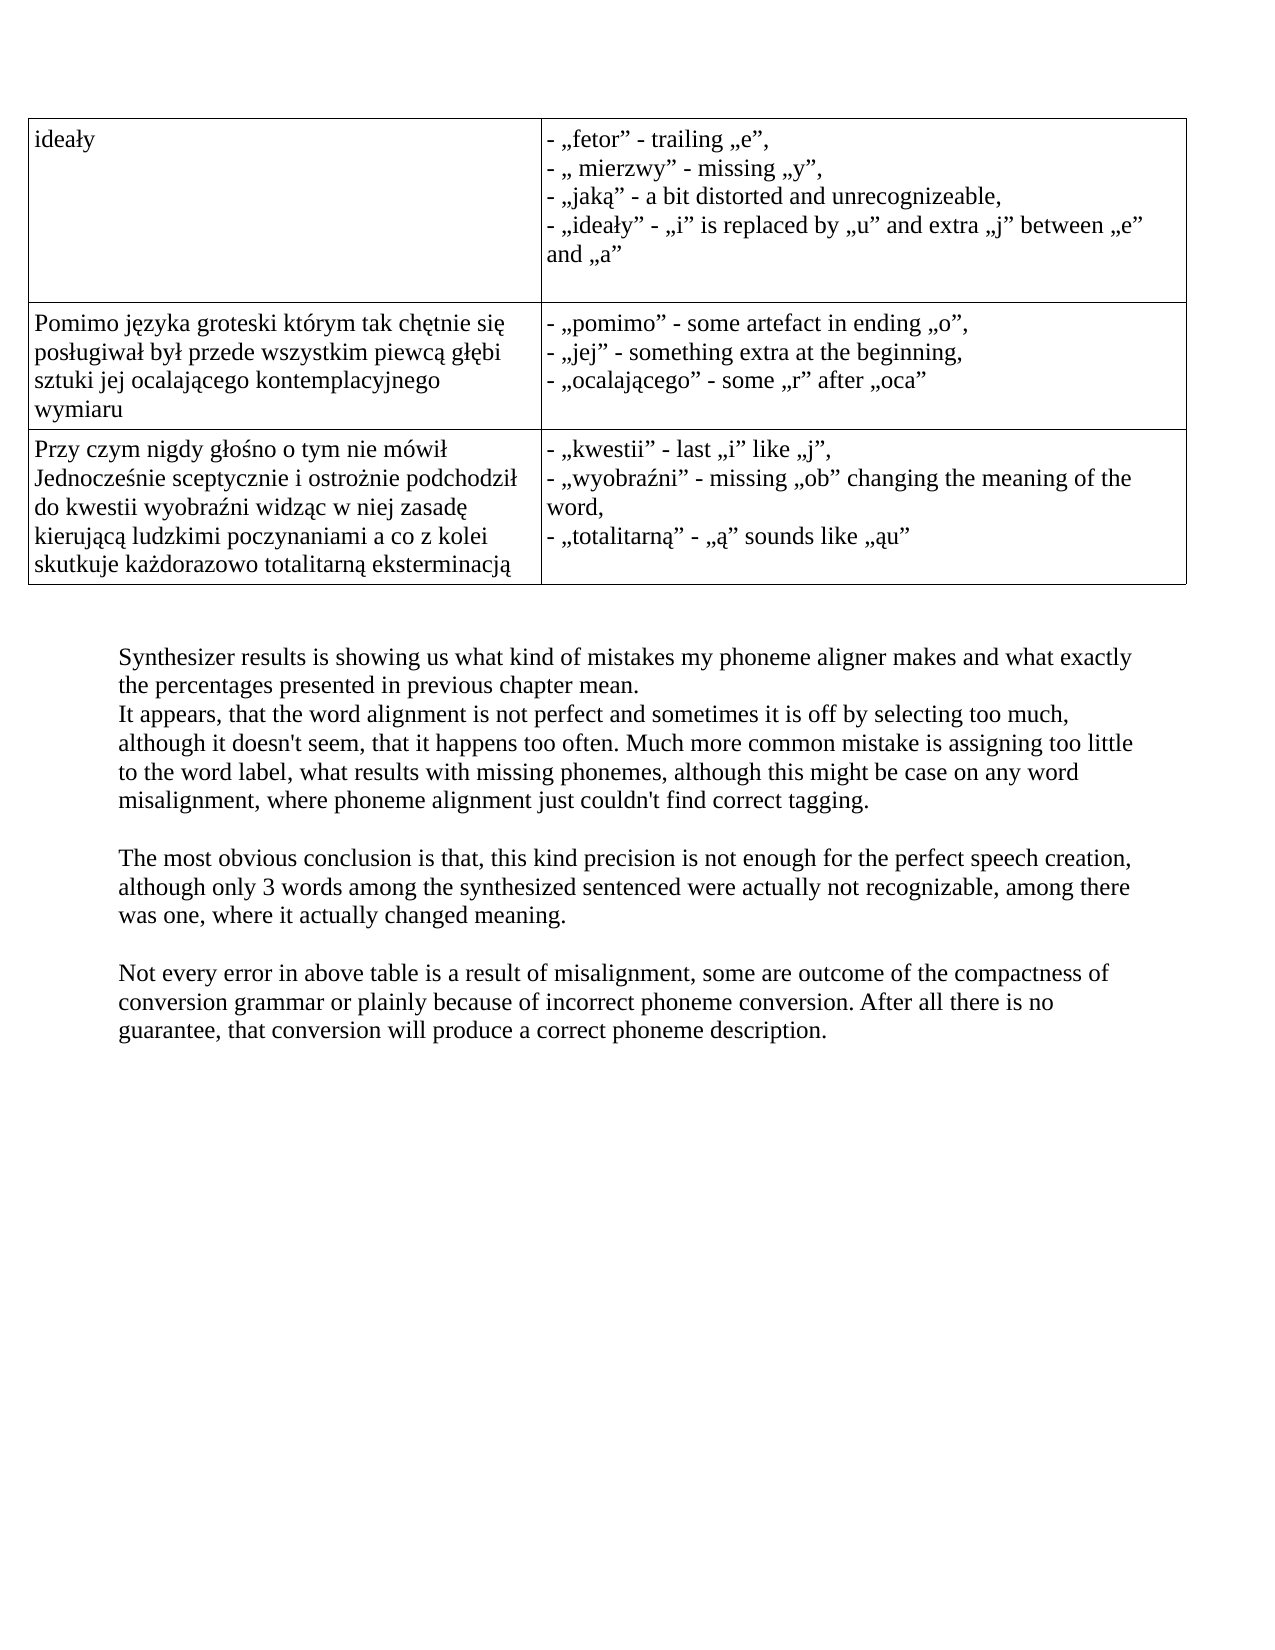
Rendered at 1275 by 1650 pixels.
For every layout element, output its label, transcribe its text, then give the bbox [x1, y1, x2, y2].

text Synthesizer results is showing us what kind of mistakes my phoneme aligner makes and what exactly the percentages presented in previous chapter mean. [118, 642, 1157, 699]
table_cell - „pomimo” - some artefact in ending „o”, - „jej” - something extra at the beginning, - „ocalającego” - some „r” after „oca” [542, 303, 1186, 429]
table_cell - „fetor” - trailing „e”, - „ mierzwy” - missing „y”, - „jaką” - a bit distorted and unrecognizeable, - „ideały” - „i” is replaced by „u” and extra „j” between „e” and „a” [542, 119, 1186, 302]
table_cell - „kwestii” - last „i” like „j”, - „wyobraźni” - missing „ob” changing the meaning of the word, - „totalitarną” - „ą” sounds like „ąu” [542, 430, 1186, 584]
text Not every error in above table is a result of misalignment, some are outcome of the compactness of conversion grammar or plainly because of incorrect phoneme conversion. After all there is no guarantee, that conversion will produce a correct phoneme description. [118, 958, 1157, 1044]
table_cell ideały [29, 119, 541, 302]
text The most obvious conclusion is that, this kind precision is not enough for the perfect speech creation, although only 3 words among the synthesized sentenced were actually not recognizable, among there was one, where it actually changed meaning. [118, 843, 1157, 929]
table_cell Przy czym nigdy głośno o tym nie mówił Jednocześnie sceptycznie i ostrożnie podchodził do kwestii wyobraźni widząc w niej zasadę kierującą ludzkimi poczynaniami a co z kolei skutkuje każdorazowo totalitarną eksterminacją [29, 430, 541, 584]
table_cell Pomimo języka groteski którym tak chętnie się posługiwał był przede wszystkim piewcą głębi sztuki jej ocalającego kontemplacyjnego wymiaru [29, 303, 541, 429]
text It appears, that the word alignment is not perfect and sometimes it is off by selecting too much, although it doesn't seem, that it happens too often. Much more common mistake is assigning too little to the word label, what results with missing phonemes, although this might be case on any word misalignment, where phoneme alignment just couldn't find correct tagging. [118, 699, 1157, 814]
